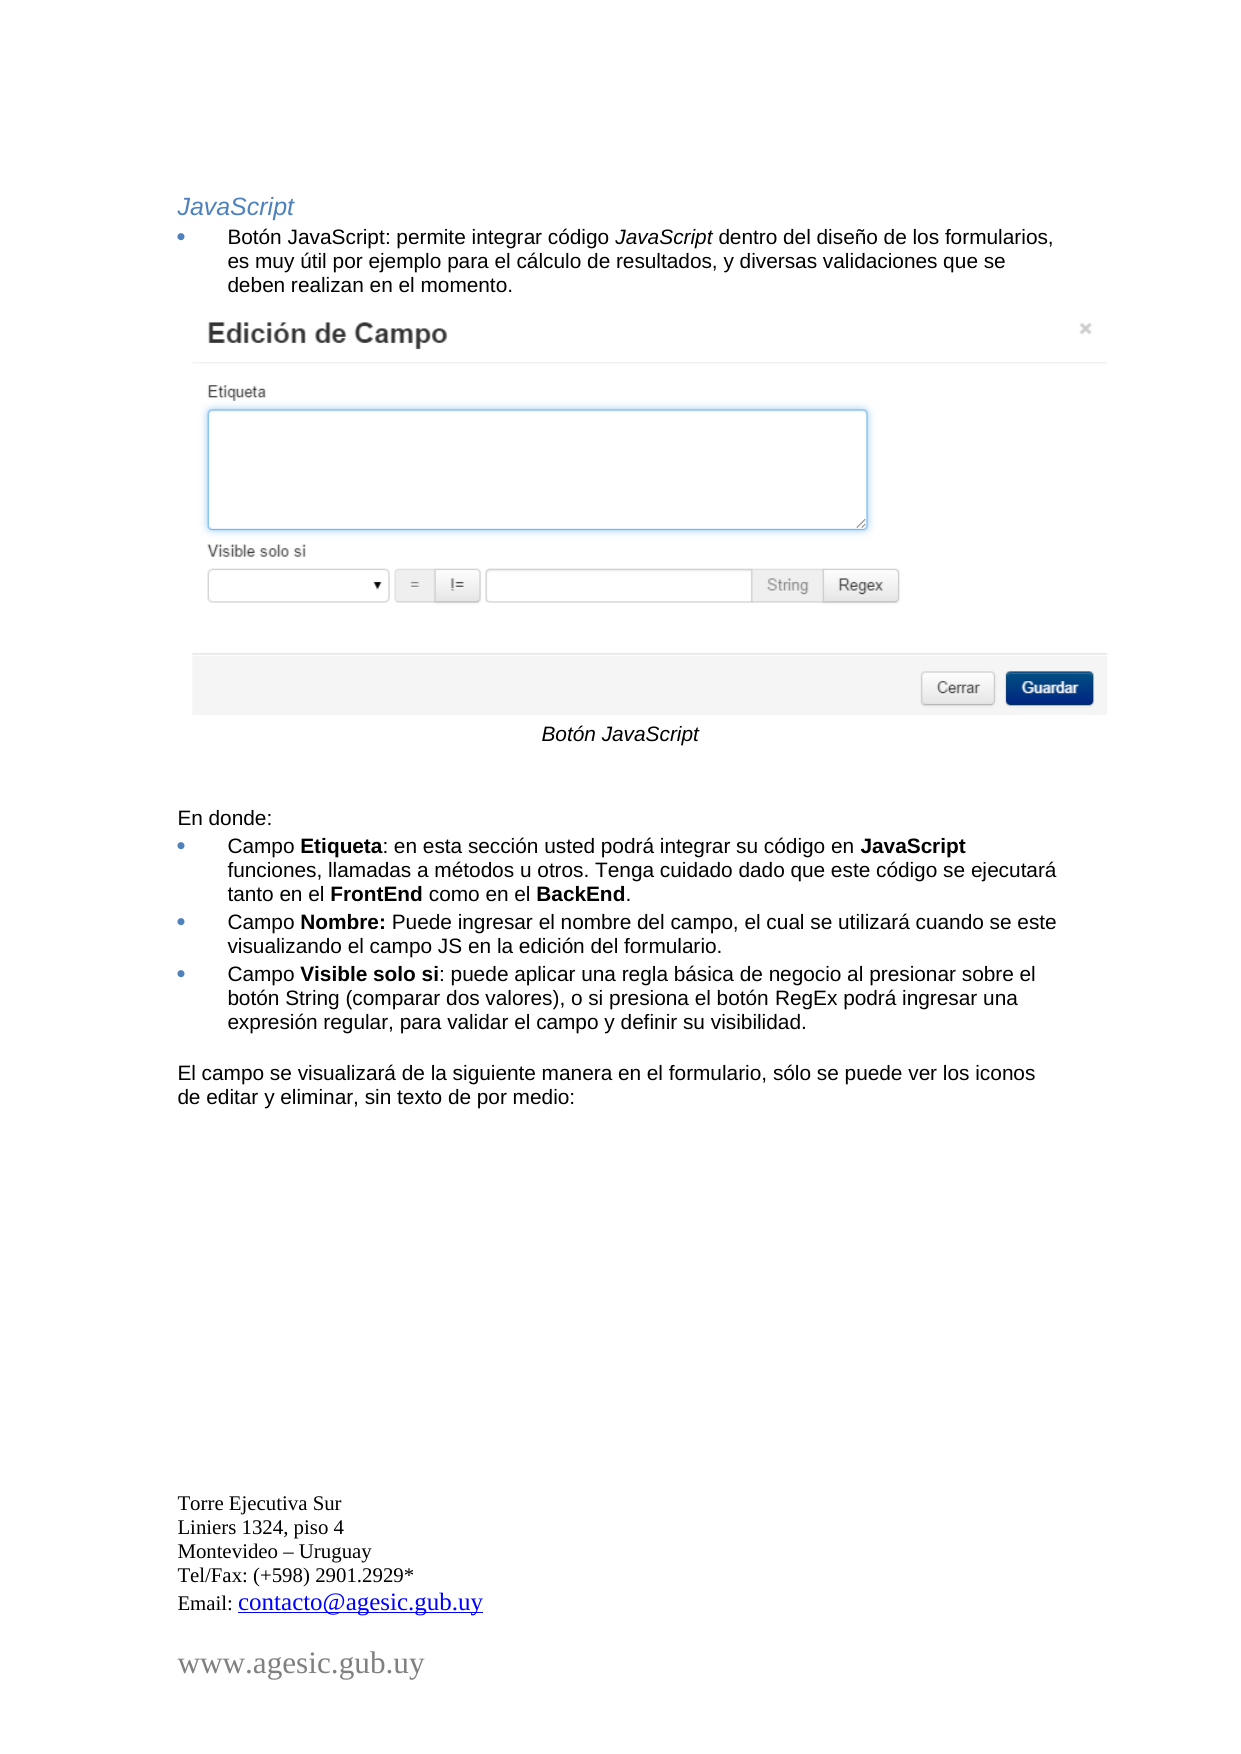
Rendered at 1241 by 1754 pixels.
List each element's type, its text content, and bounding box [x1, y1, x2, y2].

text Botón JavaScript [177, 722, 1063, 746]
list Botón JavaScript: permite integrar código JavaScript dentro del diseño de los formularios, es muy útil por ejemplo para el cálculo de resultados, y diversas validaciones que se deben realizan en el momento. [177, 225, 1063, 297]
subtitle JavaScript [177, 192, 1063, 221]
list Campo Nombre: Puede ingresar el nombre del campo, el cual se utilizará cuando se este visualizando el campo JS en la edición del formulario. [177, 910, 1063, 958]
list Campo Visible solo si: puede aplicar una regla básica de negocio al presionar sobre el botón String (comparar dos valores), o si presiona el botón RegEx podrá ingresar una expresión regular, para validar el campo y definir su visibilidad. [177, 961, 1063, 1033]
list Campo Etiqueta: en esta sección usted podrá integrar su código en JavaScript funciones, llamadas a métodos u otros. Tenga cuidado dado que este código se ejecutará tanto en el FrontEnd como en el BackEnd. [177, 834, 1063, 906]
text En donde: [177, 806, 1063, 830]
text El campo se visualizará de la siguiente manera en el formulario, sólo se puede ver los iconos de editar y eliminar, sin texto de por medio: [177, 1061, 1063, 1109]
picture [192, 308, 1108, 715]
